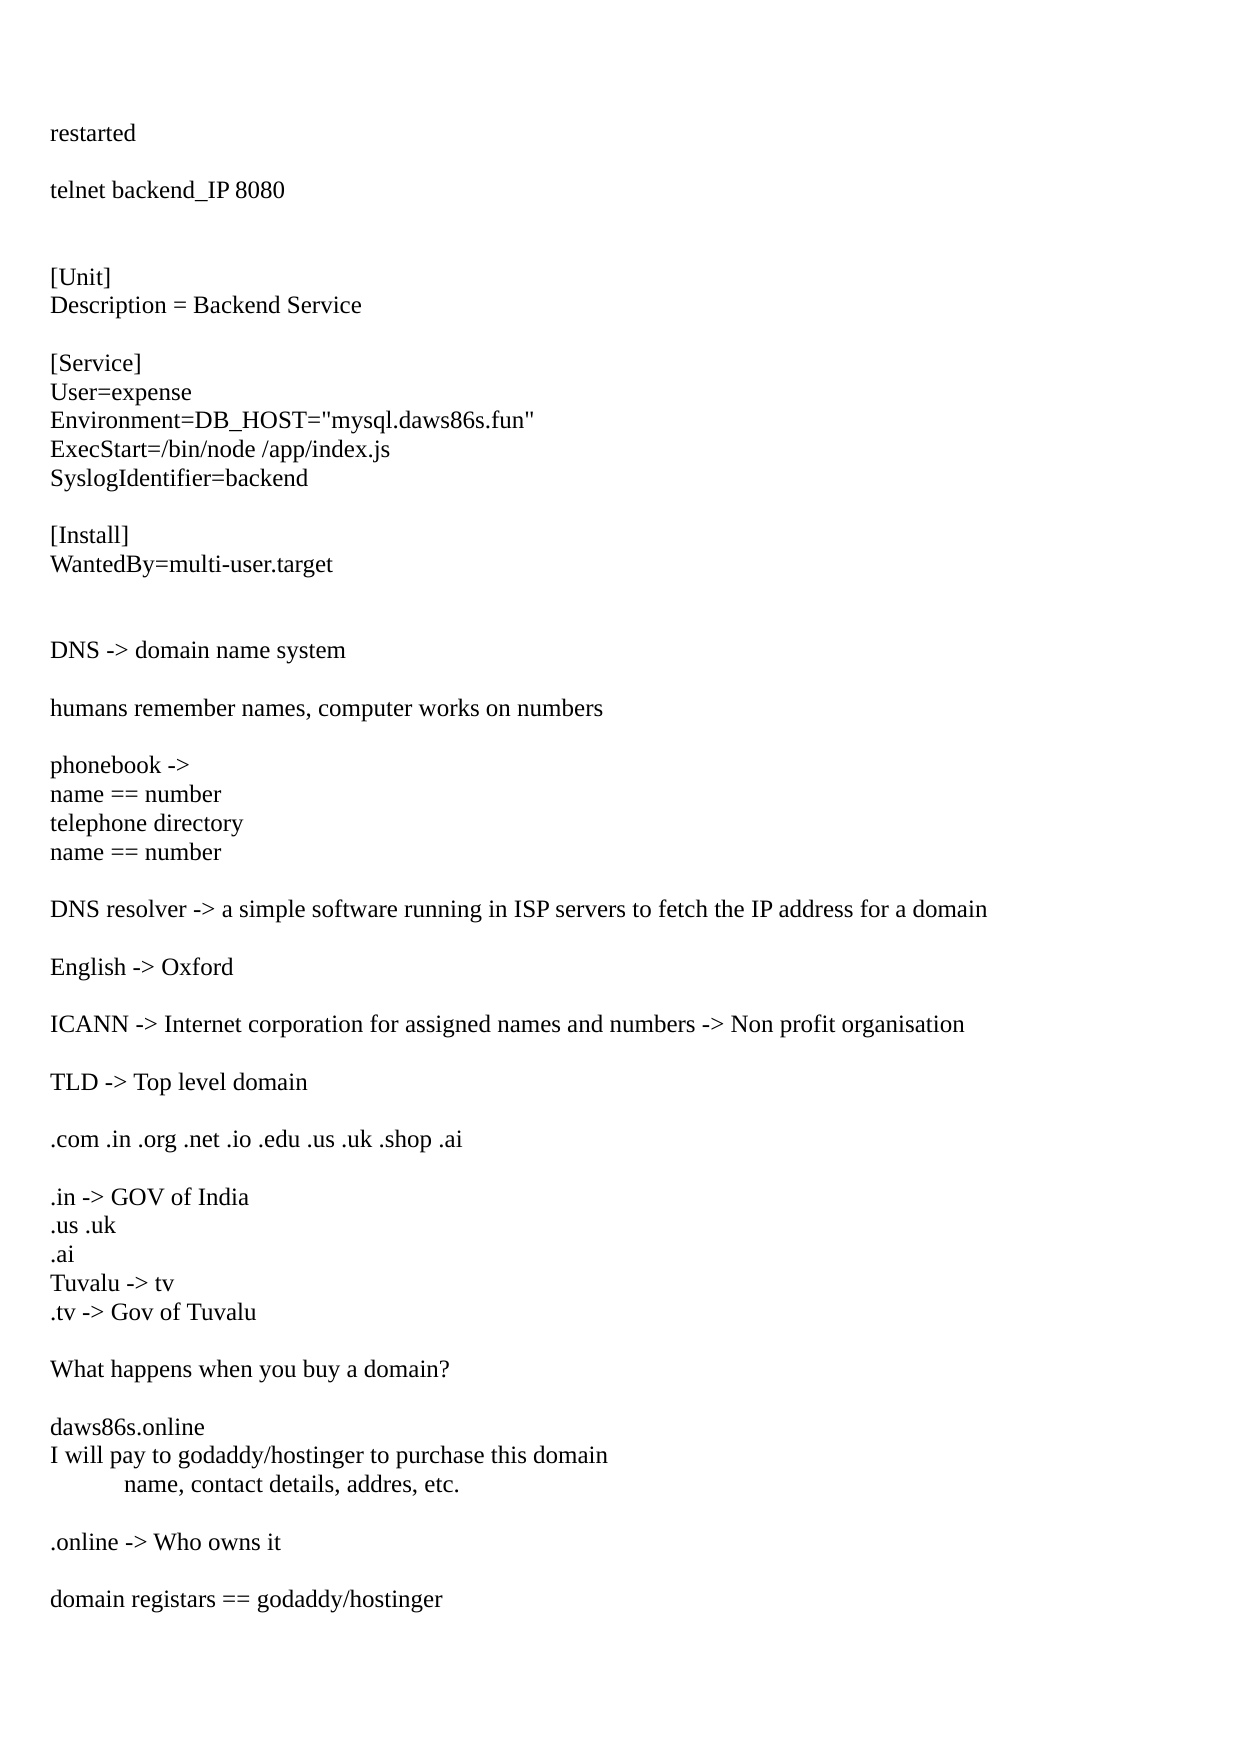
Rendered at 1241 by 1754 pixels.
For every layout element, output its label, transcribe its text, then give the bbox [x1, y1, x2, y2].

text Tuvalu -> tv [50, 1268, 1178, 1297]
text ExecStart=/bin/node /app/index.js [50, 434, 1178, 463]
text domain registars == godaddy/hostinger [50, 1584, 1178, 1613]
text Environment=DB_HOST="mysql.daws86s.fun" [50, 406, 1178, 434]
text phonebook -> [50, 751, 1178, 779]
text name == number [50, 837, 1178, 866]
text English -> Oxford [50, 952, 1178, 981]
text restarted [50, 118, 1178, 147]
text .us .uk [50, 1211, 1178, 1239]
text [Install] [50, 521, 1178, 549]
text humans remember names, computer works on numbers [50, 693, 1178, 722]
text .in -> GOV of India [50, 1182, 1178, 1211]
text .tv -> Gov of Tuvalu [50, 1297, 1178, 1326]
text Description = Backend Service [50, 291, 1178, 319]
text DNS -> domain name system [50, 636, 1178, 664]
text I will pay to godaddy/hostinger to purchase this domain [50, 1441, 1178, 1469]
text ICANN -> Internet corporation for assigned names and numbers -> Non profit organisation [50, 1009, 1178, 1038]
text .online -> Who owns it [50, 1527, 1178, 1556]
text name, contact details, addres, etc. [50, 1469, 1178, 1498]
text User=expense [50, 377, 1178, 406]
text name == number [50, 779, 1178, 808]
text telnet backend_IP 8080 [50, 176, 1178, 204]
text [Service] [50, 348, 1178, 377]
text .com .in .org .net .io .edu .us .uk .shop .ai [50, 1124, 1178, 1153]
text .ai [50, 1239, 1178, 1268]
text [Unit] [50, 262, 1178, 291]
text TLD -> Top level domain [50, 1067, 1178, 1096]
text daws86s.online [50, 1412, 1178, 1441]
text telephone directory [50, 808, 1178, 837]
text What happens when you buy a domain? [50, 1354, 1178, 1383]
text SyslogIdentifier=backend [50, 463, 1178, 492]
text DNS resolver -> a simple software running in ISP servers to fetch the IP address for a domain [50, 894, 1178, 923]
text WantedBy=multi-user.target [50, 549, 1178, 578]
